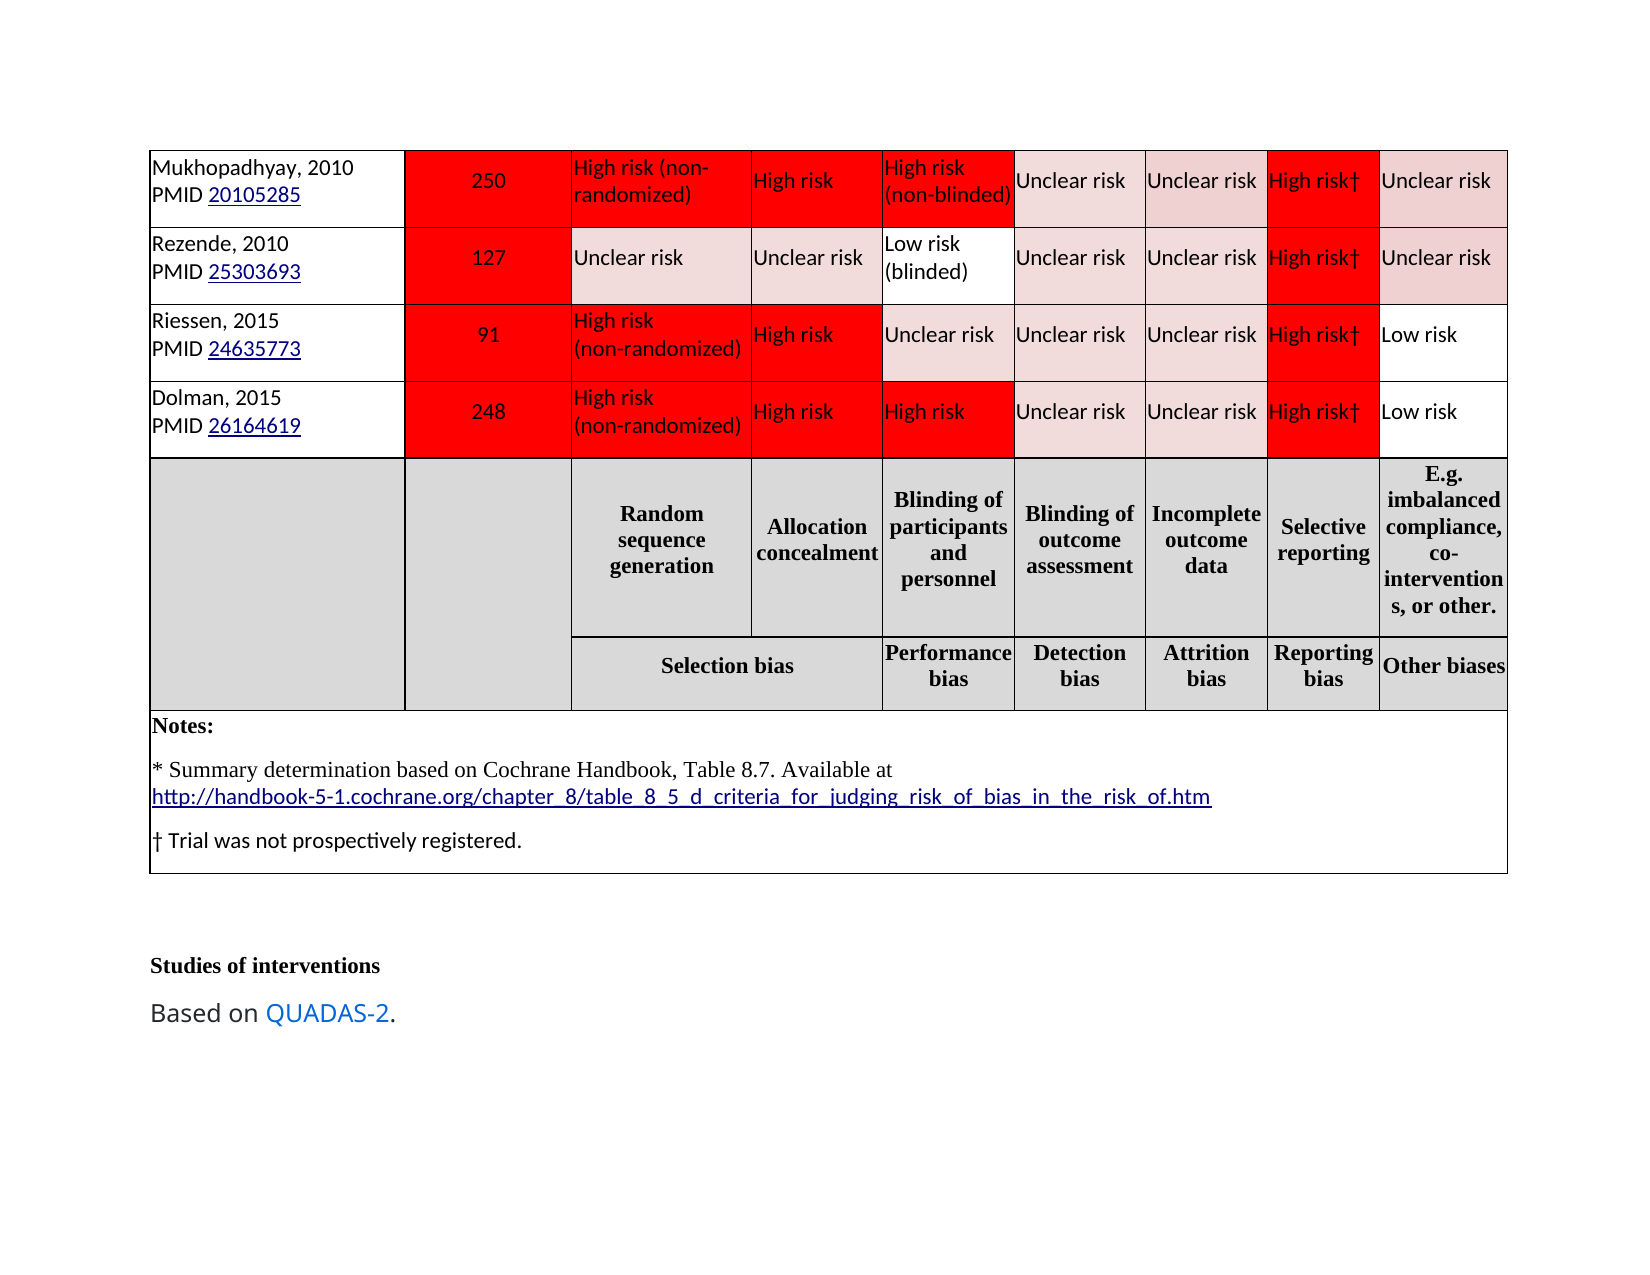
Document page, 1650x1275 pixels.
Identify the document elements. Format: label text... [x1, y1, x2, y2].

table_cell Incomplete outcome data [1146, 459, 1267, 636]
table_cell High risk [752, 382, 882, 457]
table_cell Unclear risk [1380, 228, 1507, 304]
table_cell E.g. imbalanced compliance, co-interventions, or other. [1380, 459, 1507, 636]
table_cell Blinding of outcome assessment [1015, 459, 1145, 636]
table_cell Unclear risk [1146, 151, 1267, 227]
table_cell High risk [752, 151, 882, 227]
table_cell Unclear risk [1015, 382, 1145, 457]
table_cell Dolman, 2015 PMID 26164619 [151, 382, 404, 457]
table_cell Low risk [1380, 382, 1507, 457]
table_cell Unclear risk [752, 228, 882, 304]
table_cell High risk† [1268, 305, 1379, 381]
table_cell Detection bias [1015, 638, 1145, 710]
table_cell Selective reporting [1268, 459, 1379, 636]
table_cell High risk (non-randomized) [572, 305, 751, 381]
table_cell Unclear risk [1015, 305, 1145, 381]
table_cell Allocation concealment [752, 459, 882, 636]
table_cell Low risk [1380, 305, 1507, 381]
table_cell High risk (non-randomized) [572, 382, 751, 457]
table_cell High risk† [1268, 382, 1379, 457]
table_cell High risk† [1268, 228, 1379, 304]
table_cell 127 [406, 228, 571, 304]
table_cell Notes: * Summary determination based on Cochrane Handbook, Table 8.7. Available at http://handbook-5-1.cochrane.org/chapter_8/table_8_5_d_criteria_for_judging_risk_of_bias_in_the_risk_of.htm † Trial was not prospectively registered. [151, 711, 1507, 873]
table_cell Other biases [1380, 638, 1507, 710]
table_cell Unclear risk [1380, 151, 1507, 227]
table_cell Unclear risk [1015, 228, 1145, 304]
table_cell Blinding of participants and personnel [883, 459, 1014, 636]
table_cell Selection bias [572, 638, 882, 710]
table_cell Unclear risk [1015, 151, 1145, 227]
table_cell Low risk (blinded) [883, 228, 1014, 304]
text Studies of interventions [150, 952, 1500, 979]
table_cell Unclear risk [1146, 228, 1267, 304]
table_cell Attrition bias [1146, 638, 1267, 710]
table_cell Unclear risk [1146, 305, 1267, 381]
table_cell 248 [406, 382, 571, 457]
table_cell High risk [752, 305, 882, 381]
table_cell Random sequence generation [572, 459, 751, 636]
table_cell High risk (non-blinded) [883, 151, 1014, 227]
table_cell [406, 459, 571, 710]
table_cell 250 [406, 151, 571, 227]
table_cell Reporting bias [1268, 638, 1379, 710]
table_cell Rezende, 2010 PMID 25303693 [151, 228, 404, 304]
table_cell 91 [406, 305, 571, 381]
table_cell Unclear risk [883, 305, 1014, 381]
table_cell High risk† [1268, 151, 1379, 227]
table_cell High risk (non-randomized) [572, 151, 751, 227]
table_cell Unclear risk [1146, 382, 1267, 457]
table_cell Mukhopadhyay, 2010 PMID 20105285 [151, 151, 404, 227]
text Based on QUADAS-2. [150, 995, 1500, 1029]
table_cell Unclear risk [572, 228, 751, 304]
table_cell High risk [883, 382, 1014, 457]
table_cell [151, 459, 404, 710]
table_cell Performance bias [883, 638, 1014, 710]
table_cell Riessen, 2015 PMID 24635773 [151, 305, 404, 381]
